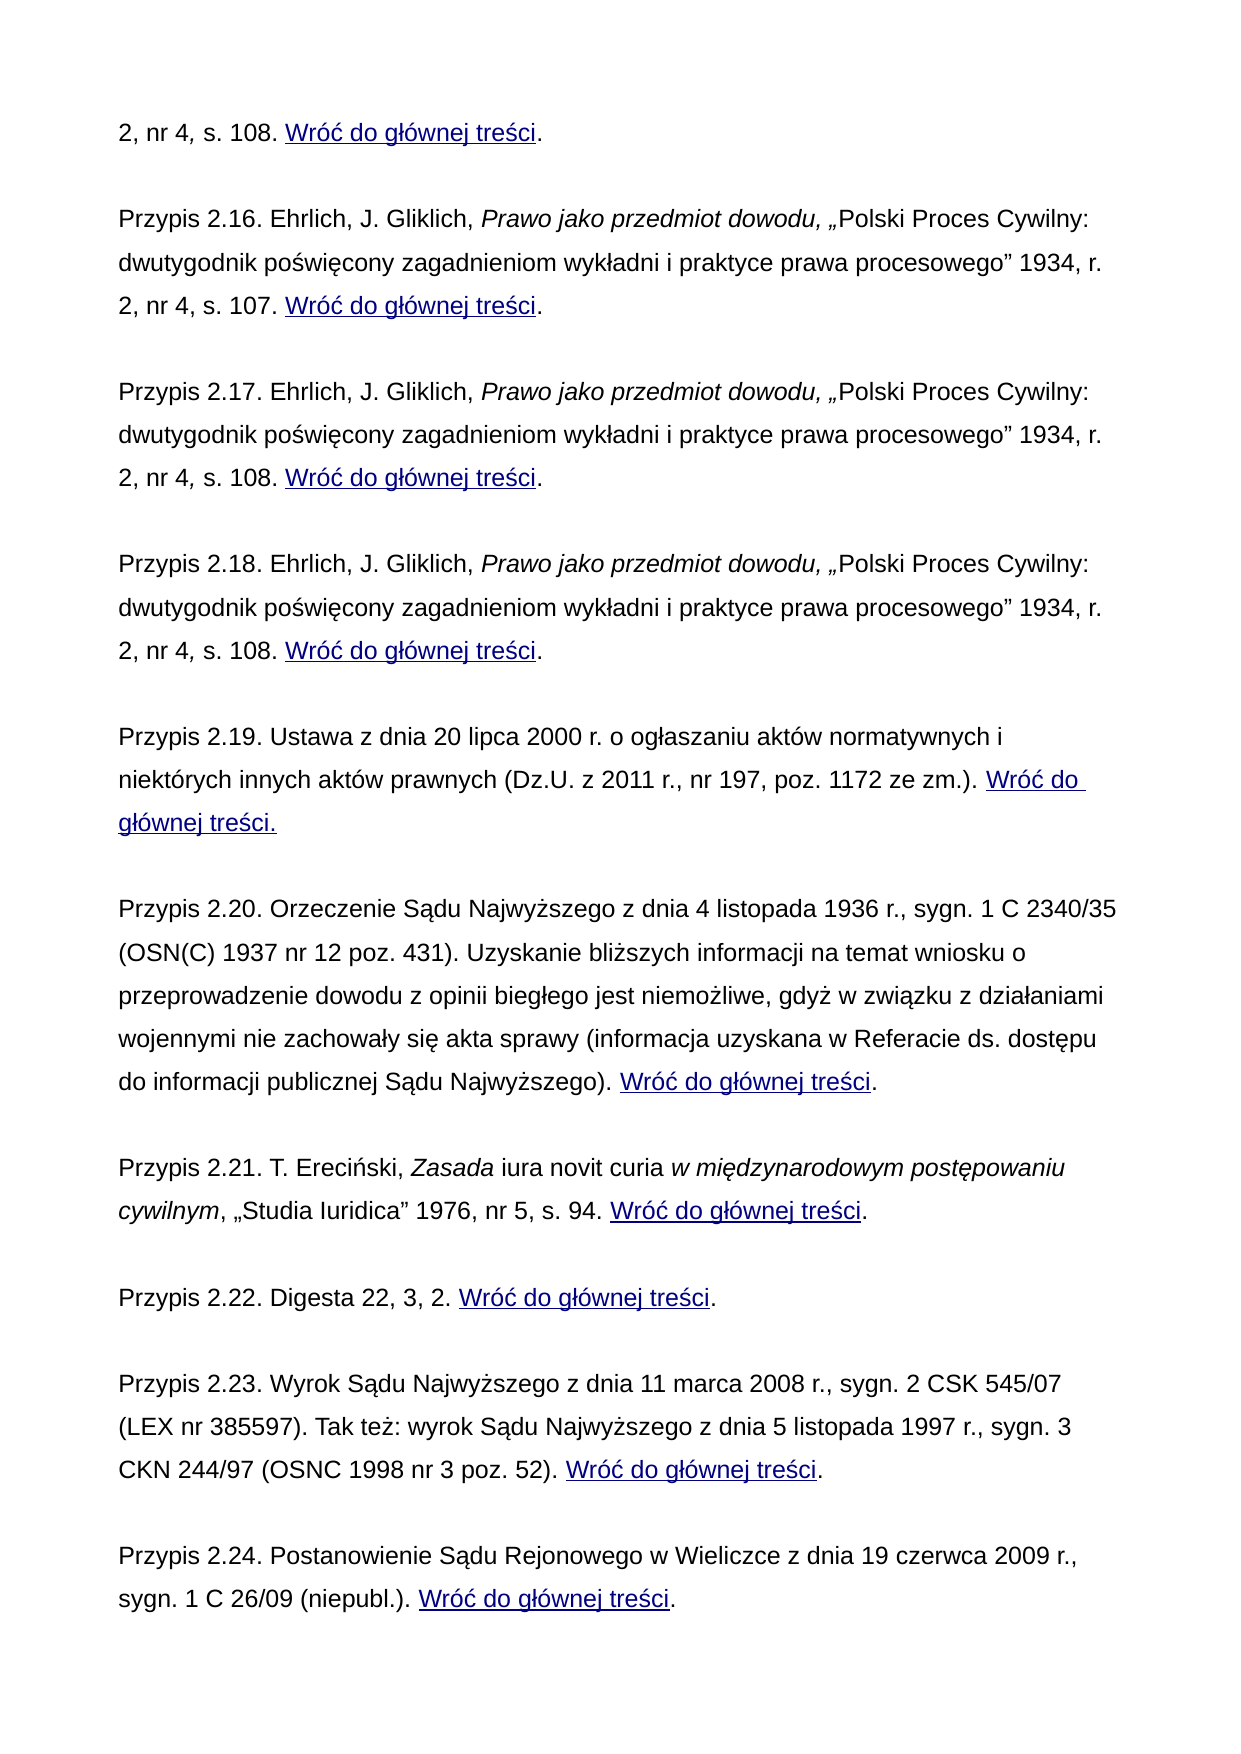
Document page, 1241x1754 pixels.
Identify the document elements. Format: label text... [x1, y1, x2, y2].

text Przypis 2.23. Wyrok Sądu Najwyższego z dnia 11 marca 2008 r., sygn. 2 CSK 545/07 (LEX nr 385597). Tak też: wyrok Sądu Najwyższego z dnia 5 listopada 1997 r., sygn. 3 CKN 244/97 (OSNC 1998 nr 3 poz. 52). Wróć do głównej treści. [118, 1369, 1122, 1484]
text Przypis 2.24. Postanowienie Sądu Rejonowego w Wieliczce z dnia 19 czerwca 2009 r., sygn. 1 C 26/09 (niepubl.). Wróć do głównej treści. [118, 1541, 1122, 1613]
text Przypis 2.20. Orzeczenie Sądu Najwyższego z dnia 4 listopada 1936 r., sygn. 1 C 2340/35 (OSN(C) 1937 nr 12 poz. 431). Uzyskanie bliższych informacji na temat wniosku o przeprowadzenie dowodu z opinii biegłego jest niemożliwe, gdyż w związku z działaniami wojennymi nie zachowały się akta sprawy (informacja uzyskana w Referacie ds. dostępu do informacji publicznej Sądu Najwyższego). Wróć do głównej treści. [118, 894, 1122, 1096]
text Przypis 2.18. Ehrlich, J. Gliklich, Prawo jako przedmiot dowodu, „Polski Proces Cywilny: dwutygodnik poświęcony zagadnieniom wykładni i praktyce prawa procesowego” 1934, r. 2, nr 4, s. 108. Wróć do głównej treści. [118, 549, 1122, 664]
text Przypis 2.22. Digesta 22, 3, 2. Wróć do głównej treści. [118, 1282, 1122, 1311]
text 2, nr 4, s. 108. Wróć do głównej treści. [118, 118, 1122, 147]
text Przypis 2.19. Ustawa z dnia 20 lipca 2000 r. o ogłaszaniu aktów normatywnych i niektórych innych aktów prawnych (Dz.U. z 2011 r., nr 197, poz. 1172 ze zm.). Wróć do głównej treści. [118, 722, 1122, 837]
text Przypis 2.21. T. Ereciński, Zasada iura novit curia w międzynarodowym postępowaniu cywilnym, „Studia Iuridica” 1976, nr 5, s. 94. Wróć do głównej treści. [118, 1153, 1122, 1225]
text Przypis 2.17. Ehrlich, J. Gliklich, Prawo jako przedmiot dowodu, „Polski Proces Cywilny: dwutygodnik poświęcony zagadnieniom wykładni i praktyce prawa procesowego” 1934, r. 2, nr 4, s. 108. Wróć do głównej treści. [118, 377, 1122, 492]
text Przypis 2.16. Ehrlich, J. Gliklich, Prawo jako przedmiot dowodu, „Polski Proces Cywilny: dwutygodnik poświęcony zagadnieniom wykładni i praktyce prawa procesowego” 1934, r. 2, nr 4, s. 107. Wróć do głównej treści. [118, 204, 1122, 319]
